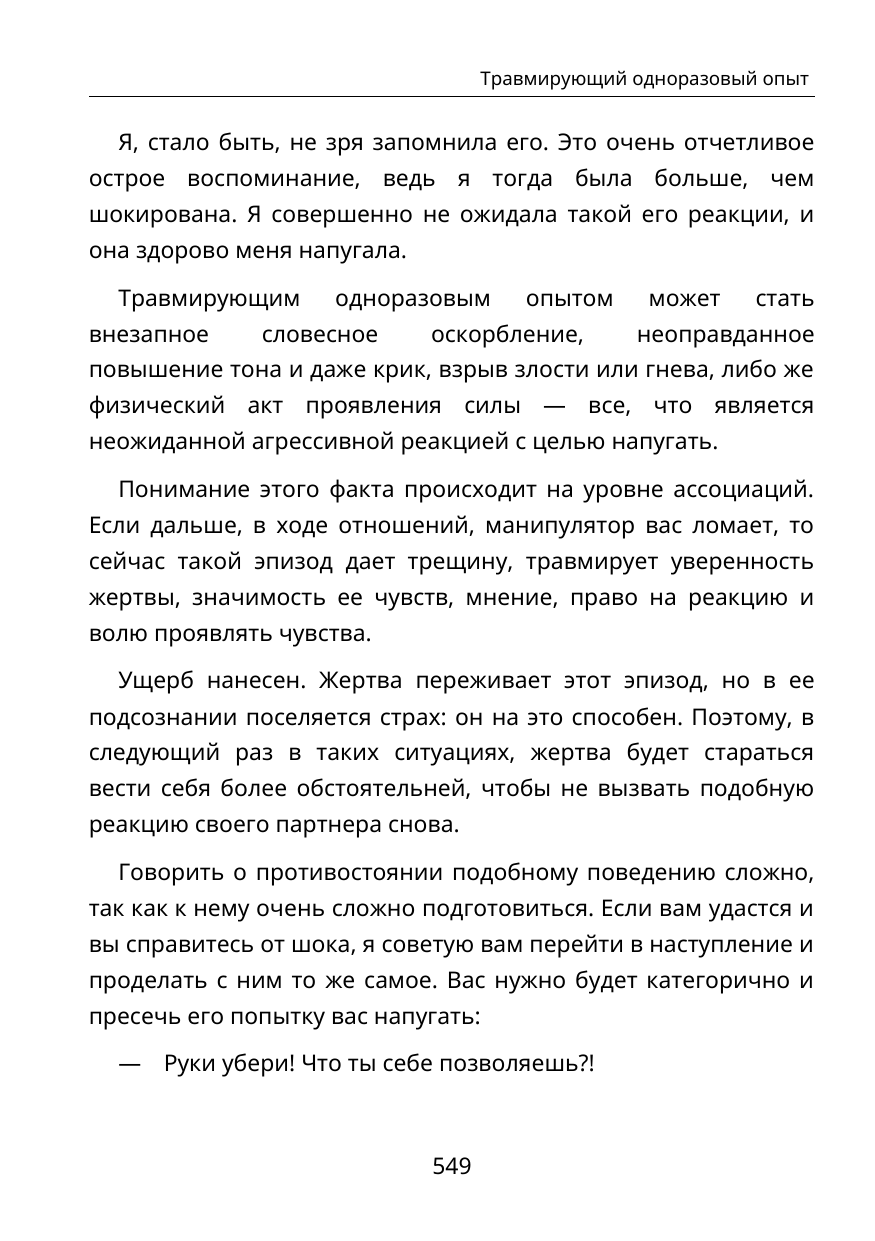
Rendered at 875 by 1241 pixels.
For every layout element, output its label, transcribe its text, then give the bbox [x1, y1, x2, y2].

text Я, стало быть, не зря запомнила его. Это очень отчетливое острое воспоминание, ведь я тогда была больше, чем шокирована. Я совершенно не ожидала такой его реакции, и она здорово меня напугала. [88, 126, 815, 265]
text Говорить о противостоянии подобному поведению сложно, так как к нему очень сложно подготовиться. Если вам удастся и вы справитесь от шока, я советую вам перейти в наступление и проделать с ним то же самое. Вас нужно будет категорично и пресечь его попытку вас напугать: [88, 856, 815, 1031]
text Травмирующим одноразовым опытом может стать внезапное словесное оскорбление, неоправданное повышение тона и даже крик, взрыв злости или гнева, либо же физический акт проявления силы — все, что является неожиданной агрессивной реакцией с целью напугать. [88, 282, 815, 457]
text Ущерб нанесен. Жертва переживает этот эпизод, но в ее подсознании поселяется страх: он на это способен. Поэтому, в следующий раз в таких ситуациях, жертва будет стараться вести себя более обстоятельней, чтобы не вызвать подобную реакцию своего партнера снова. [88, 664, 815, 839]
list Руки убери! Что ты себе позволяешь?! [88, 1047, 815, 1079]
text Понимание этого факта происходит на уровне ассоциаций. Если дальше, в ходе отношений, манипулятор вас ломает, то сейчас такой эпизод дает трещину, травмирует уверенность жертвы, значимость ее чувств, мнение, право на реакцию и волю проявлять чувства. [88, 473, 815, 648]
